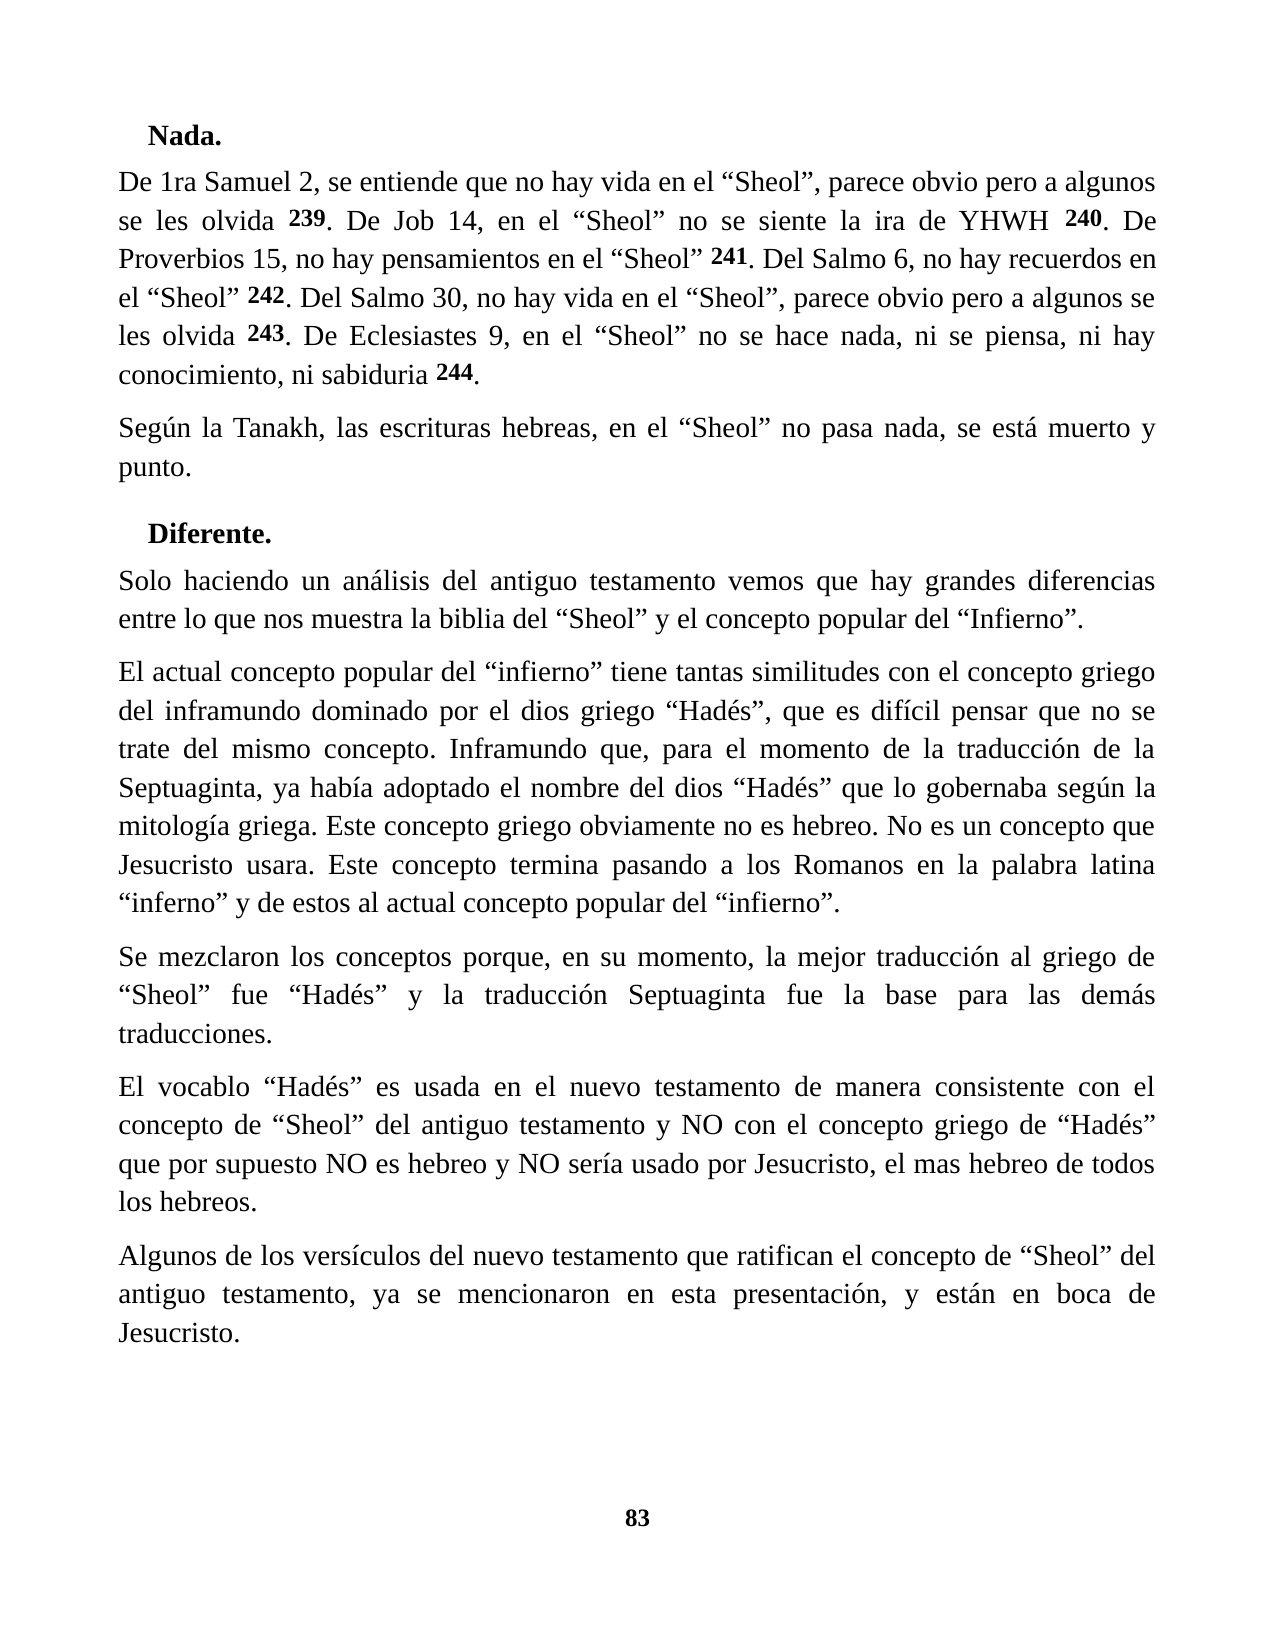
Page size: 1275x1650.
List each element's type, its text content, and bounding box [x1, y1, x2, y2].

text Se mezclaron los conceptos porque, en su momento, la mejor traducción al griego de “Sheol” fue “Hadés” y la traducción Septuaginta fue la base para las demás traducciones. [118, 939, 1157, 1049]
text Solo haciendo un análisis del antiguo testamento vemos que hay grandes diferencias entre lo que nos muestra la biblia del “Sheol” y el concepto popular del “Infierno”. [118, 563, 1157, 635]
text El actual concepto popular del “infierno” tiene tantas similitudes con el concepto griego del inframundo dominado por el dios griego “Hadés”, que es difícil pensar que no se trate del mismo concepto. Inframundo que, para el momento de la traducción de la Septuaginta, ya había adoptado el nombre del dios “Hadés” que lo gobernaba según la mitología griega. Este concepto griego obviamente no es hebreo. No es un concepto que Jesucristo usara. Este concepto termina pasando a los Romanos en la palabra latina “inferno” y de estos al actual concepto popular del “infierno”. [118, 654, 1157, 919]
subtitle Nada. [148, 118, 1157, 152]
text El vocablo “Hadés” es usada en el nuevo testamento de manera consistente con el concepto de “Sheol” del antiguo testamento y NO con el concepto griego de “Hadés” que por supuesto NO es hebreo y NO sería usado por Jesucristo, el mas hebreo de todos los hebreos. [118, 1069, 1157, 1218]
text Algunos de los versículos del nuevo testamento que ratifican el concepto de “Sheol” del antiguo testamento, ya se mencionaron en esta presentación, y están en boca de Jesucristo. [118, 1238, 1157, 1348]
text De 1ra Samuel 2, se entiende que no hay vida en el “Sheol”, parece obvio pero a algunos se les olvida . De Job 14, en el “Sheol” no se siente la ira de YHWH . De Proverbios 15, no hay pensamientos en el “Sheol” . Del Salmo 6, no hay recuerdos en el “Sheol” . Del Salmo 30, no hay vida en el “Sheol”, parece obvio pero a algunos se les olvida . De Eclesiastes 9, en el “Sheol” no se hace nada, ni se piensa, ni hay conocimiento, ni sabiduria . [118, 164, 1157, 391]
subtitle Diferente. [148, 516, 1157, 550]
text Según la Tanakh, las escrituras hebreas, en el “Sheol” no pasa nada, se está muerto y punto. [118, 410, 1157, 482]
